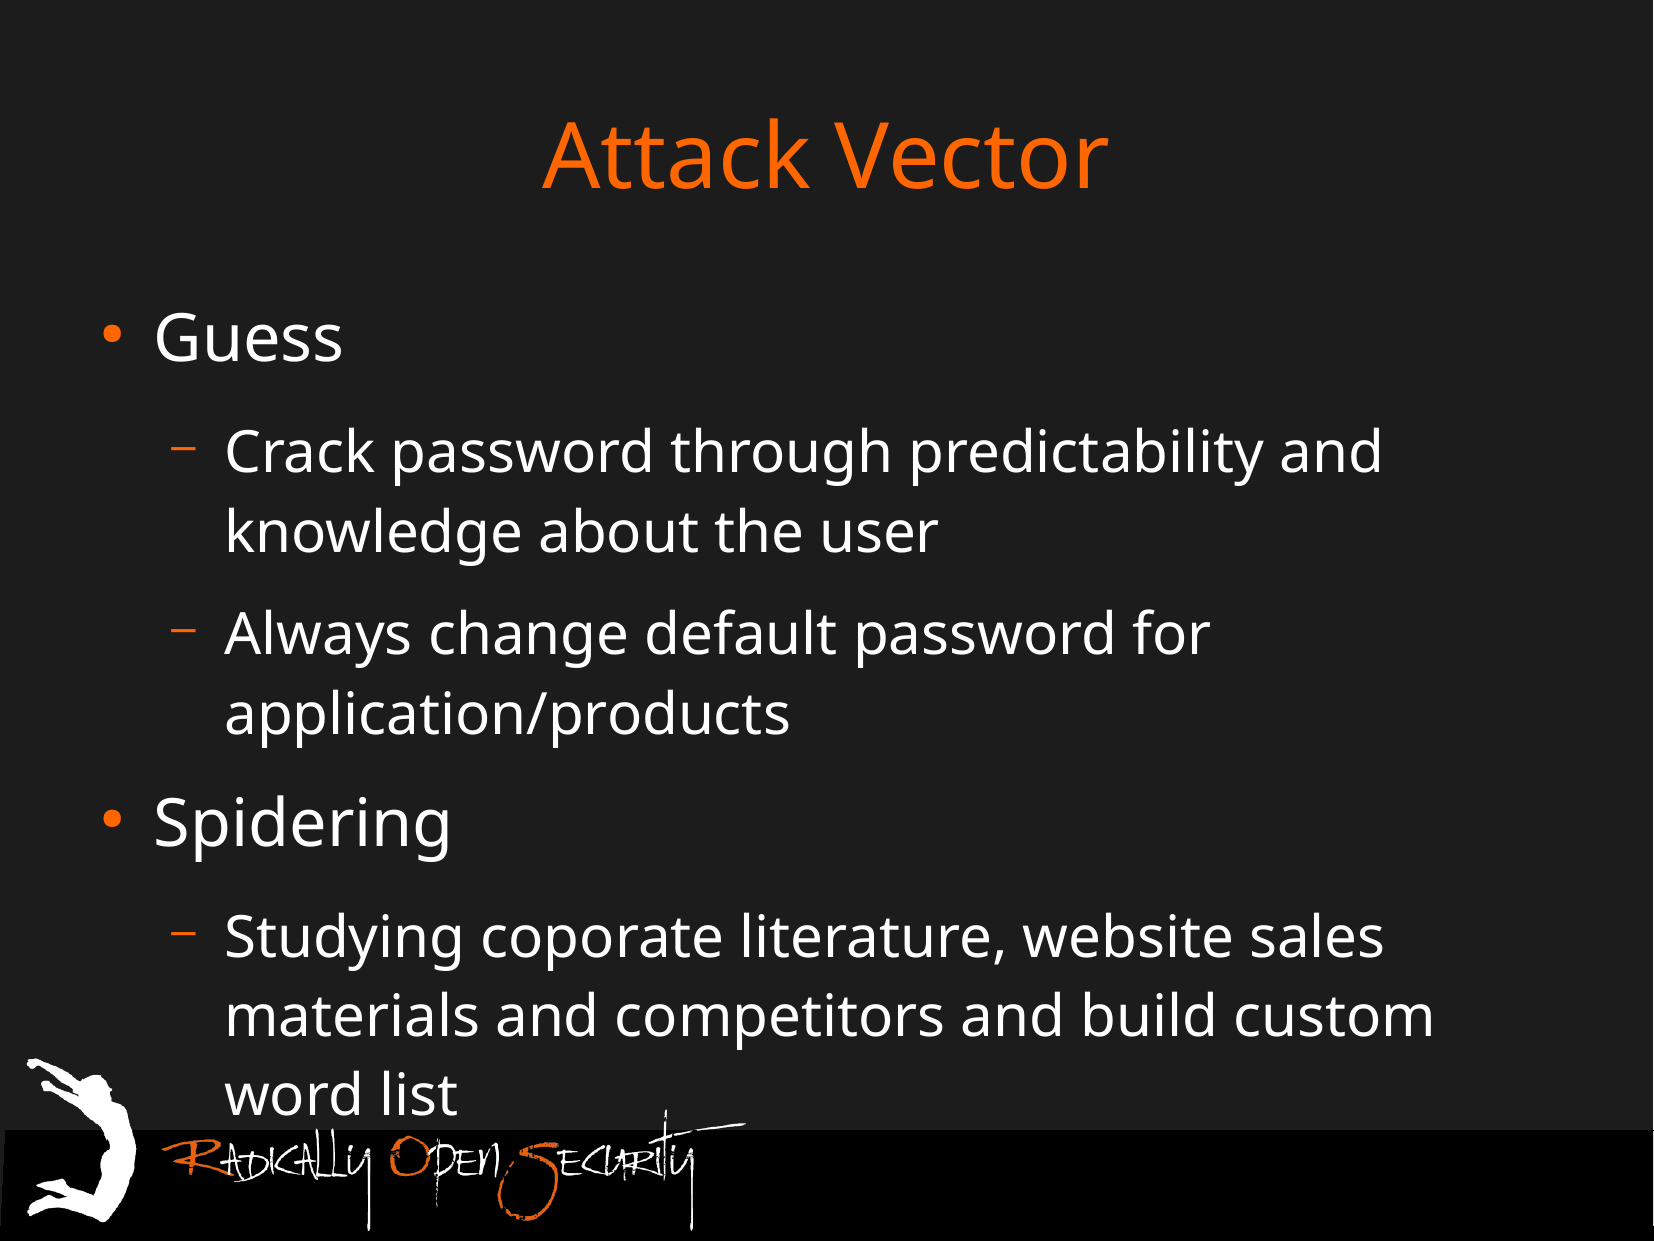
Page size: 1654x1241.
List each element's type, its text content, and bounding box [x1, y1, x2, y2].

list Guess Crack password through predictability and knowledge about the user Always change default password for application/products Spidering Studying coporate literature, website sales materials and competitors and build custom word list [82, 290, 1571, 1029]
picture [0, 1022, 778, 1241]
title Attack Vector [82, 49, 1571, 257]
